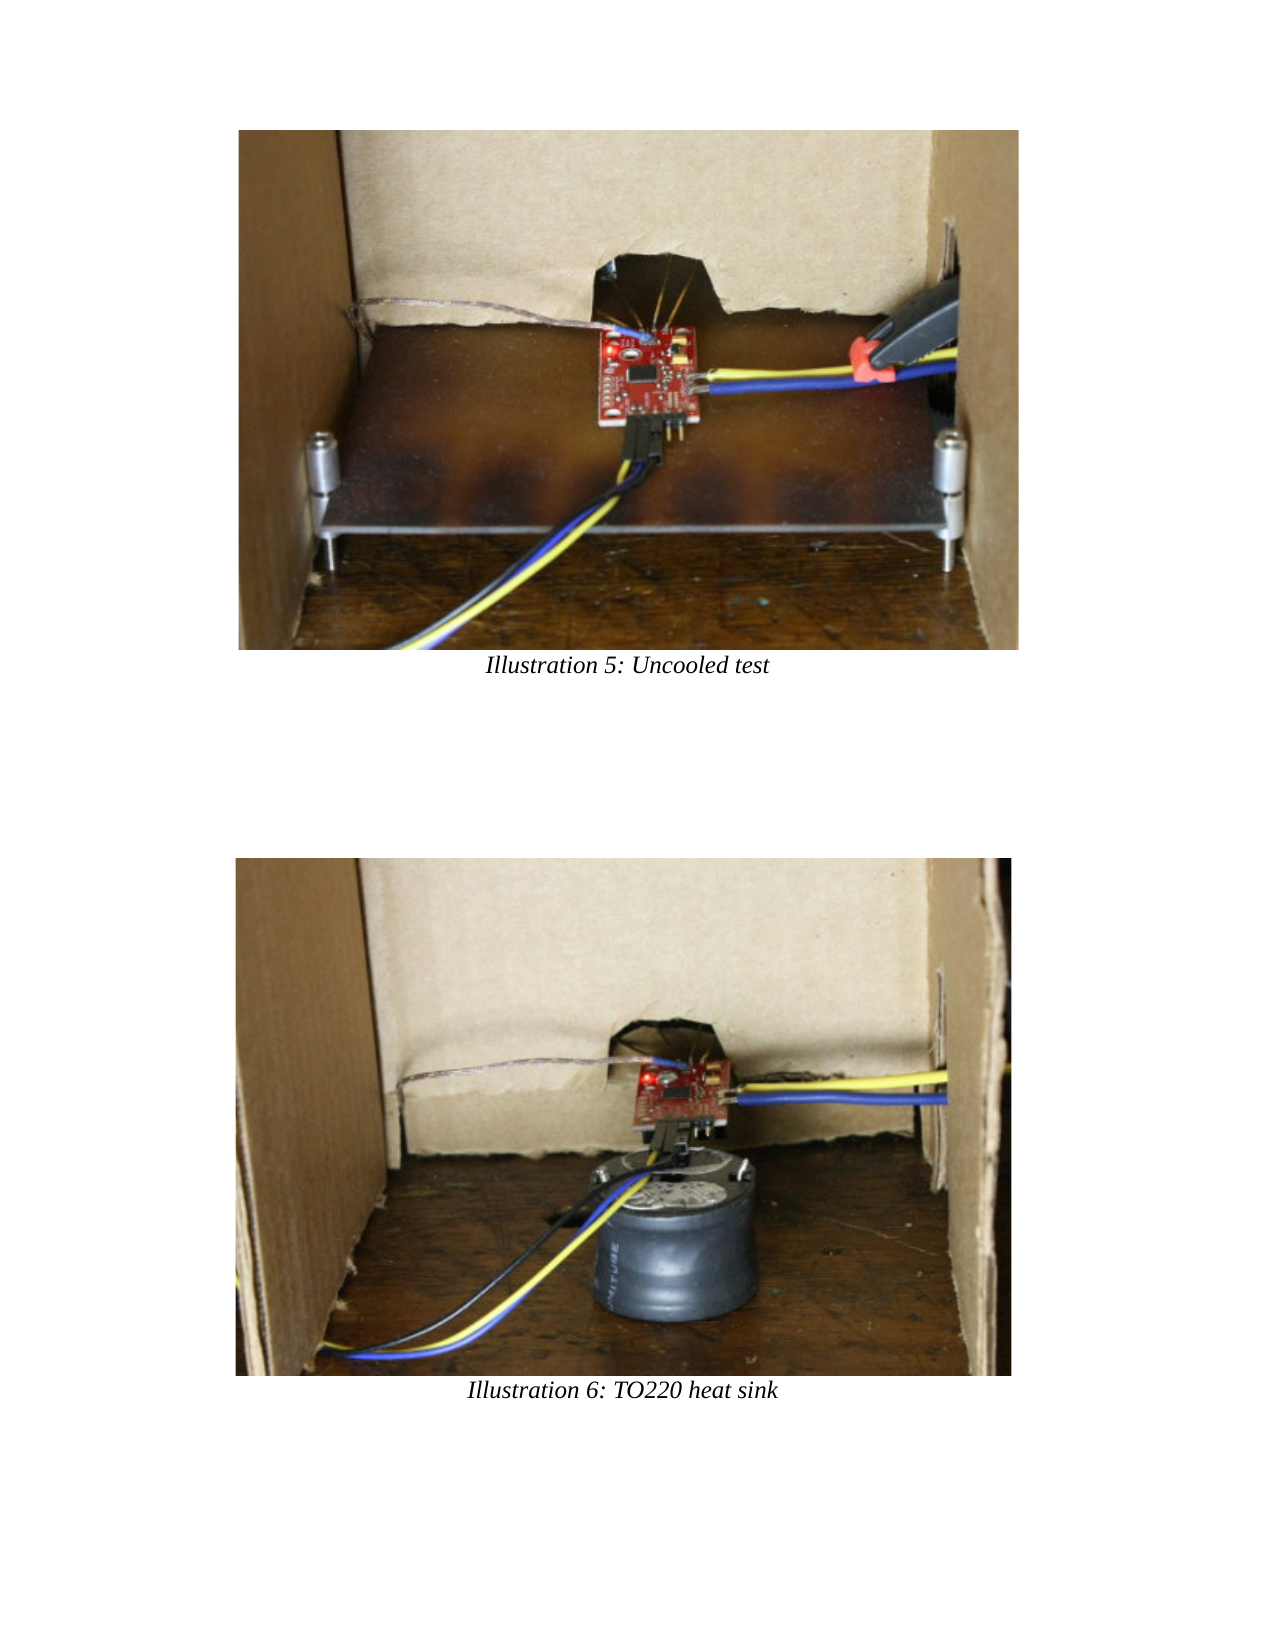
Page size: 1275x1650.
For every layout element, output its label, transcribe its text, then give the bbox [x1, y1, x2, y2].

text Illustration 5: Uncooled test [232, 650, 1025, 679]
picture [238, 130, 1019, 650]
text Illustration 6: TO220 heat sink [236, 1376, 1012, 1404]
picture [235, 858, 1012, 1376]
